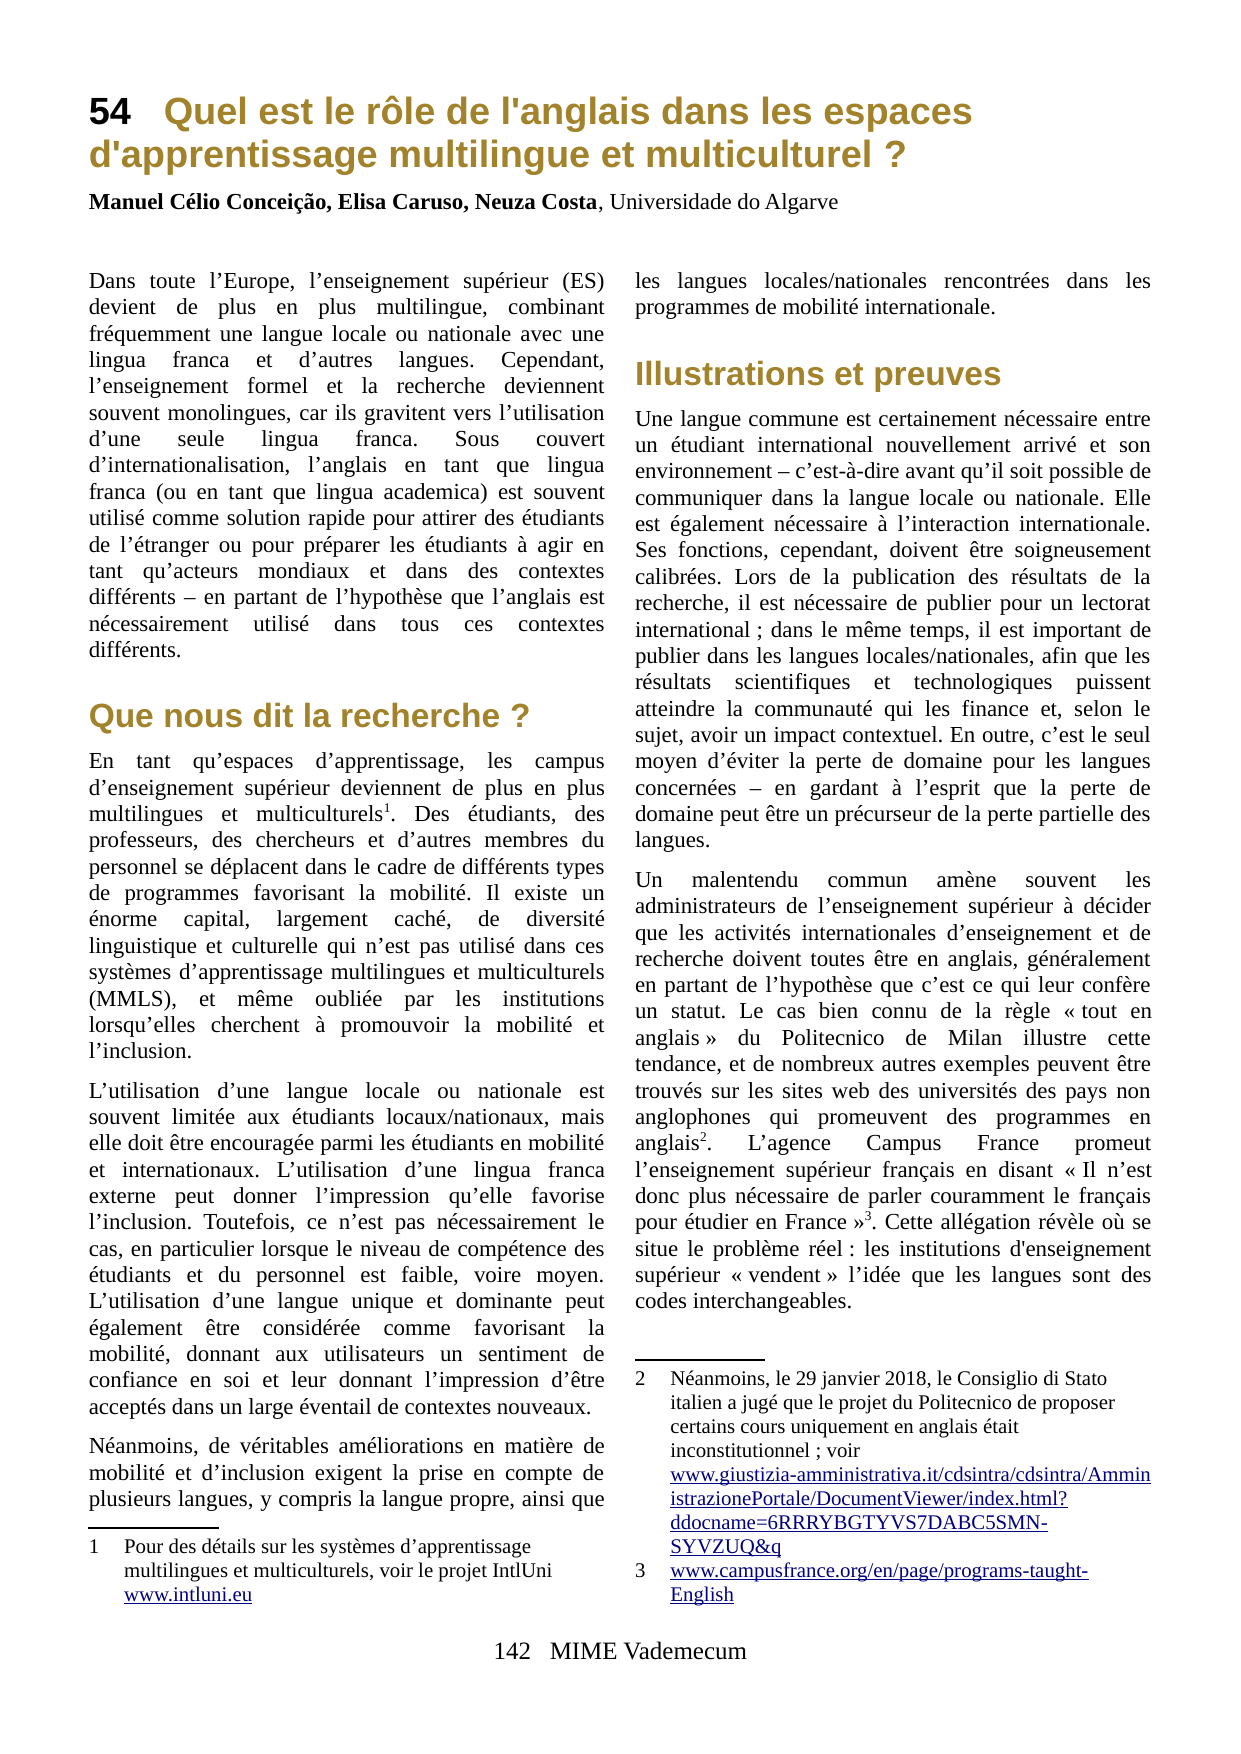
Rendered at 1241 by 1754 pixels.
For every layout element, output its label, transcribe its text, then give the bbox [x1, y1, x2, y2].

text Néanmoins, de véritables améliorations en matière de mobilité et d’inclusion exigent la prise en compte de plusieurs langues, y compris la langue propre, ainsi que [88, 1432, 605, 1511]
text www.campusfrance.org/en/page/programs-taught-English [635, 1558, 1152, 1606]
text En tant qu’espaces d’apprentissage, les campus d’enseignement supérieur deviennent de plus en plus multilingues et multiculturels. Des étudiants, des professeurs, des chercheurs et d’autres membres du personnel se déplacent dans le cadre de différents types de programmes favorisant la mobilité. Il existe un énorme capital, largement caché, de diversité linguistique et culturelle qui n’est pas utilisé dans ces systèmes d’apprentissage multilingues et multiculturels (MMLS), et même oubliée par les institutions lorsqu’elles cherchent à promouvoir la mobilité et l’inclusion. [88, 747, 605, 1064]
text Un malentendu commun amène souvent les administrateurs de l’enseignement supérieur à décider que les activités internationales d’enseignement et de recherche doivent toutes être en anglais, généralement en partant de l’hypothèse que c’est ce qui leur confère un statut. Le cas bien connu de la règle « tout en anglais » du Politecnico de Milan illustre cette tendance, et de nombreux autres exemples peuvent être trouvés sur les sites web des universités des pays non anglophones qui promeuvent des programmes en anglais. L’agence Campus France promeut l’enseignement supérieur français en disant « Il n’est donc plus nécessaire de parler couramment le français pour étudier en France ». Cette allégation révèle où se situe le problème réel : les institutions d'enseignement supérieur « vendent » l’idée que les langues sont des codes interchangeables. [635, 866, 1152, 1314]
text L’utilisation d’une langue locale ou nationale est souvent limitée aux étudiants locaux/nationaux, mais elle doit être encouragée parmi les étudiants en mobilité et internationaux. L’utilisation d’une lingua franca externe peut donner l’impression qu’elle favorise l’inclusion. Toutefois, ce n’est pas nécessairement le cas, en particulier lorsque le niveau de compétence des étudiants et du personnel est faible, voire moyen. L’utilisation d’une langue unique et dominante peut également être considérée comme favorisant la mobilité, donnant aux utilisateurs un sentiment de confiance en soi et leur donnant l’impression d’être acceptés dans un large éventail de contextes nouveaux. [88, 1077, 605, 1419]
subtitle Que nous dit la recherche ? [88, 696, 605, 735]
text Dans toute l’Europe, l’enseignement supérieur (ES) devient de plus en plus multilingue, combinant fréquemment une langue locale ou nationale avec une lingua franca et d’autres langues. Cependant, l’enseignement formel et la recherche deviennent souvent monolingues, car ils gravitent vers l’utilisation d’une seule lingua franca. Sous couvert d’internationalisation, l’anglais en tant que lingua franca (ou en tant que lingua academica) est souvent utilisé comme solution rapide pour attirer des étudiants de l’étranger ou pour préparer les étudiants à agir en tant qu’acteurs mondiaux et dans des contextes différents – en partant de l’hypothèse que l’anglais est nécessairement utilisé dans tous ces contextes différents. [88, 267, 605, 662]
text Néanmoins, le 29 janvier 2018, le Consiglio di Stato italien a jugé que le projet du Politecnico de proposer certains cours uniquement en anglais était inconstitutionnel ; voir www.giustizia-amministrativa.it/cdsintra/cdsintra/AmministrazionePortale/DocumentViewer/index.html?ddocname=6RRRYBGTYVS7DABC5SMN-SYVZUQ&q [635, 1366, 1152, 1558]
text Une langue commune est certainement nécessaire entre un étudiant international nouvellement arrivé et son environnement – c’est-à-dire avant qu’il soit possible de communiquer dans la langue locale ou nationale. Elle est également nécessaire à l’interaction internationale. Ses fonctions, cependant, doivent être soigneusement calibrées. Lors de la publication des résultats de la recherche, il est nécessaire de publier pour un lectorat international ; dans le même temps, il est important de publier dans les langues locales/nationales, afin que les résultats scientifiques et technologiques puissent atteindre la communauté qui les finance et, selon le sujet, avoir un impact contextuel. En outre, c’est le seul moyen d’éviter la perte de domaine pour les langues concernées – en gardant à l’esprit que la perte de domaine peut être un précurseur de la perte partielle des langues. [635, 405, 1152, 853]
subtitle Illustrations et preuves [635, 354, 1152, 392]
subtitle Quel est le rôle de l'anglais dans les espaces d'apprentissage multilingue et multiculturel ? [88, 88, 1152, 176]
text Pour des détails sur les systèmes d’apprentissage multilingues et multiculturels, voir le projet IntlUni www.intluni.eu [88, 1534, 605, 1606]
text Manuel Célio Conceição, Elisa Caruso, Neuza Costa, Universidade do Algarve [88, 188, 1152, 215]
text les langues locales/nationales rencontrées dans les programmes de mobilité internationale. [635, 267, 1152, 320]
